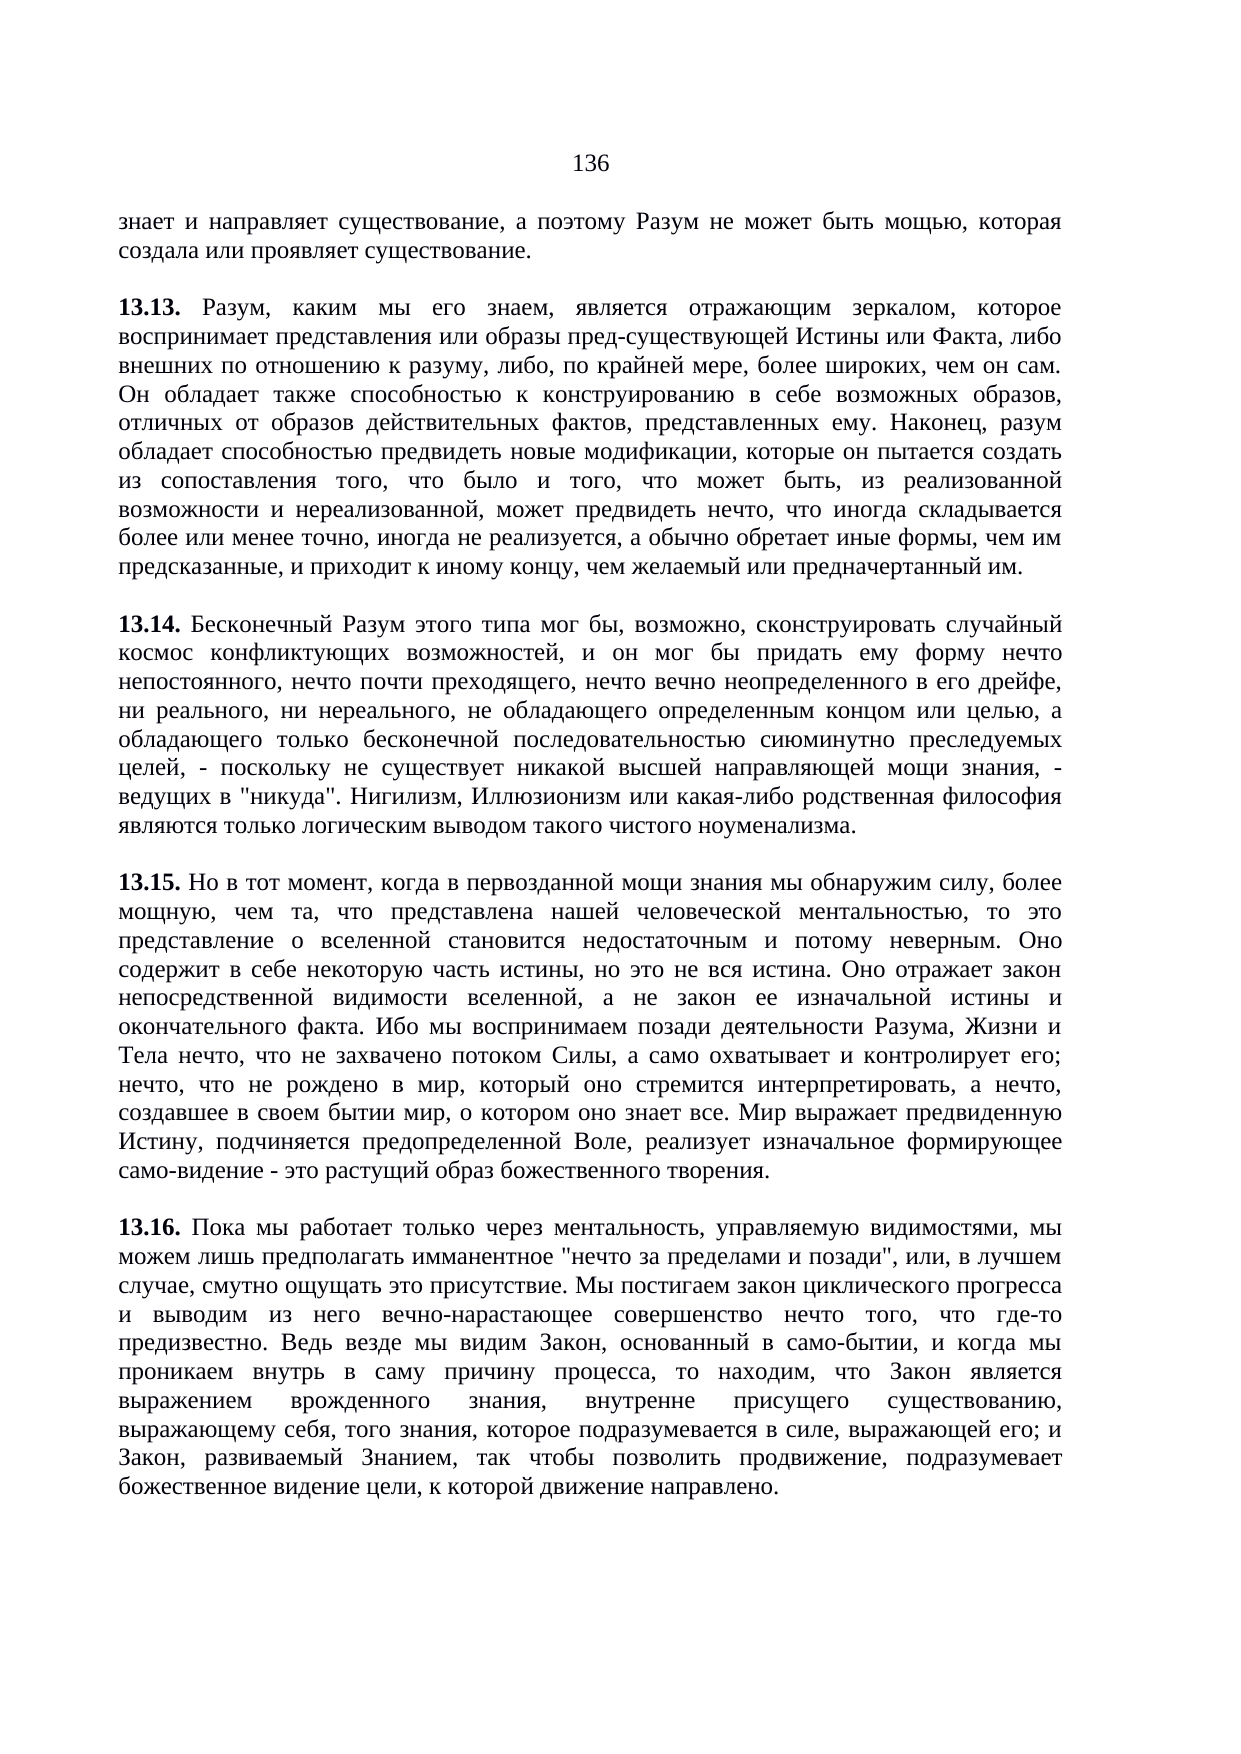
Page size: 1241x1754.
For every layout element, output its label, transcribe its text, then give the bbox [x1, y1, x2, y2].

text 13.14. Бесконечный Разум этого типа мог бы, возможно, сконструировать случайный космос конфликтующих возможностей, и он мог бы придать ему форму нечто непостоянного, нечто почти преходящего, нечто вечно неопределенного в его дрейфе, ни реального, ни нереального, не обладающего определенным концом или целью, а обладающего только бесконечной последовательностью сиюминутно преследуемых целей, - поскольку не существует никакой высшей направляющей мощи знания, - ведущих в "никуда". Нигилизм, Иллюзионизм или какая-либо родственная философия являются только логическим выводом такого чистого ноуменализма. [118, 609, 1063, 839]
text 13.16. Пока мы работает только через ментальность, управляемую видимостями, мы можем лишь предполагать имманентное "нечто за пределами и позади", или, в лучшем случае, смутно ощущать это присутствие. Мы постигаем закон циклического прогресса и выводим из него вечно-нарастающее совершенство нечто того, что где-то предизвестно. Ведь везде мы видим Закон, основанный в само-бытии, и когда мы проникаем внутрь в саму причину процесса, то находим, что Закон является выражением врожденного знания, внутренне присущего существованию, выражающему себя, того знания, которое подразумевается в силе, выражающей его; и Закон, развиваемый Знанием, так чтобы позволить продвижение, подразумевает божественное видение цели, к которой движение направлено. [118, 1212, 1063, 1500]
text 13.15. Но в тот момент, когда в первозданной мощи знания мы обнаружим силу, более мощную, чем та, что представлена нашей человеческой ментальностью, то это представление о вселенной становится недостаточным и потому неверным. Оно содержит в себе некоторую часть истины, но это не вся истина. Оно отражает закон непосредственной видимости вселенной, а не закон ее изначальной истины и окончательного факта. Ибо мы воспринимаем позади деятельности Разума, Жизни и Тела нечто, что не захвачено потоком Силы, а само охватывает и контролирует его; нечто, что не рождено в мир, который оно стремится интерпретировать, а нечто, создавшее в своем бытии мир, о котором оно знает все. Мир выражает предвиденную Истину, подчиняется предопределенной Воле, реализует изначальное формирующее само-видение - это растущий образ божественного творения. [118, 867, 1063, 1184]
text знает и направляет существование, а поэтому Разум не может быть мощью, которая создала или проявляет существование. [118, 206, 1063, 264]
text 13.13. Разум, каким мы его знаем, является отражающим зеркалом, которое воспринимает представления или образы пред-существующей Истины или Факта, либо внешних по отношению к разуму, либо, по крайней мере, более широких, чем он сам. Он обладает также способностью к конструированию в себе возможных образов, отличных от образов действительных фактов, представленных ему. Наконец, разум обладает способностью предвидеть новые модификации, которые он пытается создать из сопоставления того, что было и того, что может быть, из реализованной возможности и нереализованной, может предвидеть нечто, что иногда складывается более или менее точно, иногда не реализуется, а обычно обретает иные формы, чем им предсказанные, и приходит к иному концу, чем желаемый или предначертанный им. [118, 292, 1063, 580]
